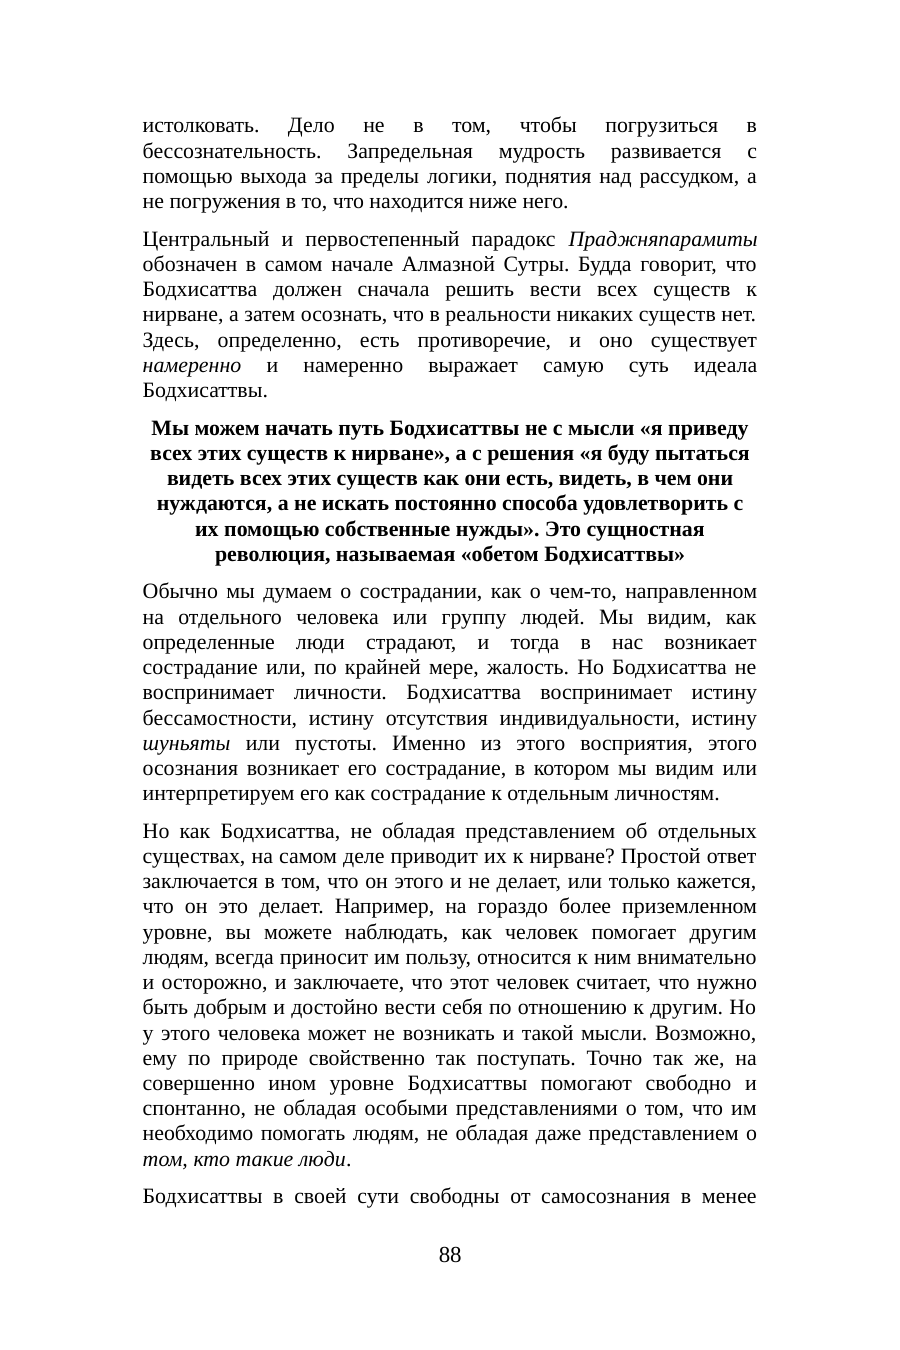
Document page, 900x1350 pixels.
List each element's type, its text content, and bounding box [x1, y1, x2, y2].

text Центральный и первостепенный парадокс Праджняпарамиты обозначен в самом начале Алмазной Сутры. Будда говорит, что Бодхисаттва должен сначала решить вести всех существ к нирване, а затем осознать, что в реальности никаких существ нет. Здесь, определенно, есть противоречие, и оно существует намеренно и намеренно выражает самую суть идеала Бодхисаттвы. [142, 226, 757, 402]
text истолковать. Дело не в том, чтобы погрузиться в бессознательность. Запредельная мудрость развивается с помощью выхода за пределы логики, поднятия над рассудком, а не погружения в то, что находится ниже него. [142, 112, 757, 213]
text Но как Бодхисаттва, не обладая представлением об отдельных существах, на самом деле приводит их к нирване? Простой ответ заключается в том, что он этого и не делает, или только кажется, что он это делает. Например, на гораздо более приземленном уровне, вы можете наблюдать, как человек помогает другим людям, всегда приносит им пользу, относится к ним внимательно и осторожно, и заключаете, что этот человек считает, что нужно быть добрым и достойно вести себя по отношению к другим. Но у этого человека может не возникать и такой мысли. Возможно, ему по природе свойственно так поступать. Точно так же, на совершенно ином уровне Бодхисаттвы помогают свободно и спонтанно, не обладая особыми представлениями о том, что им необходимо помогать людям, не обладая даже представлением о том, кто такие люди. [142, 818, 757, 1171]
text Мы можем начать путь Бодхисаттвы не с мысли «я приведу всех этих существ к нирване», а с решения «я буду пытаться видеть всех этих существ как они есть, видеть, в чем они нуждаются, а не искать постоянно способа удовлетворить с их помощью собственные нужды». Это сущностная революция, называемая «обетом Бодхисаттвы» [142, 415, 757, 566]
text Обычно мы думаем о сострадании, как о чем-то, направленном на отдельного человека или группу людей. Мы видим, как определенные люди страдают, и тогда в нас возникает сострадание или, по крайней мере, жалость. Но Бодхисаттва не воспринимает личности. Бодхисаттва воспринимает истину бессамостности, истину отсутствия индивидуальности, истину шуньяты или пустоты. Именно из этого восприятия, этого осознания возникает его сострадание, в котором мы видим или интерпретируем его как сострадание к отдельным личностям. [142, 578, 757, 805]
text Бодхисаттвы в своей сути свободны от самосознания в менее [142, 1183, 757, 1208]
